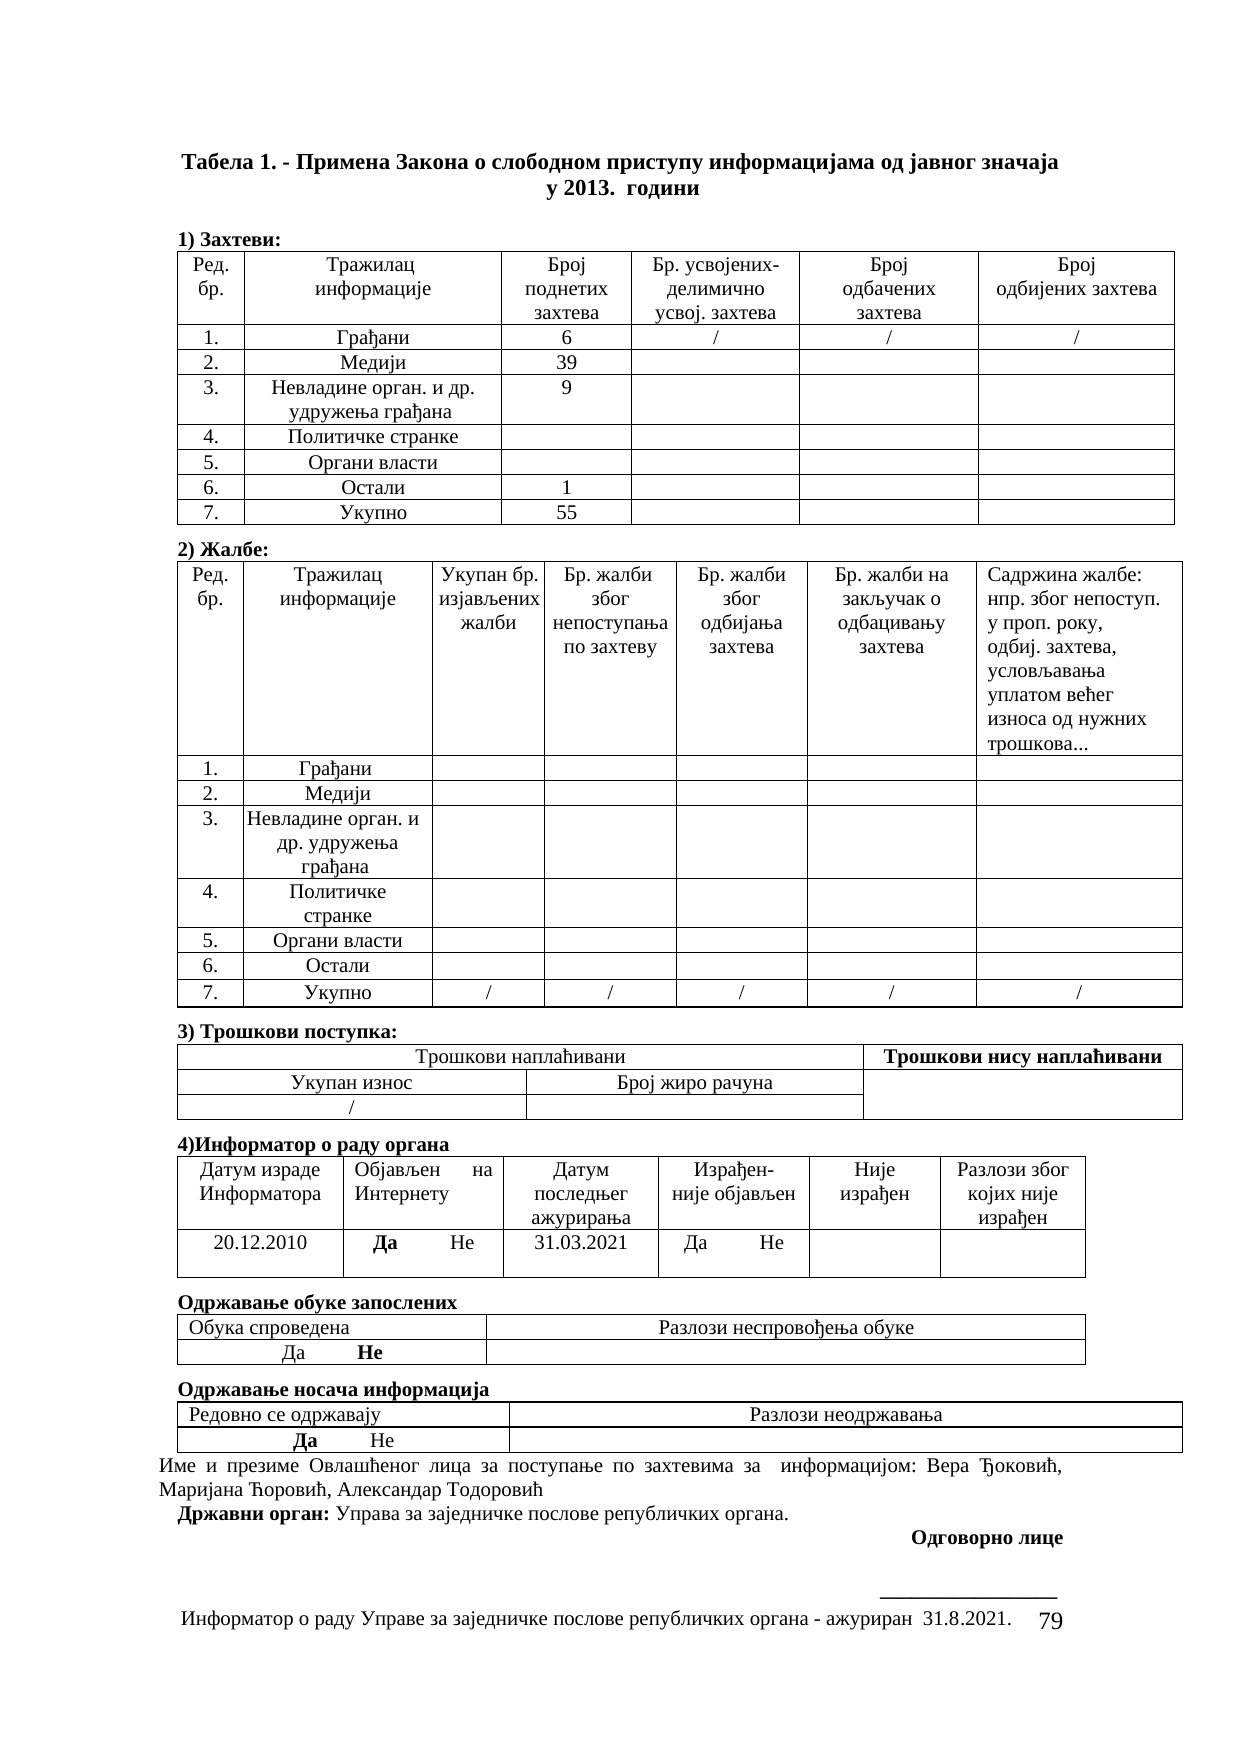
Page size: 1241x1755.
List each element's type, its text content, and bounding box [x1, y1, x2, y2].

table_cell [545, 953, 676, 979]
table_cell [979, 350, 1174, 374]
table_cell 6 [502, 325, 631, 349]
table_header Ред. бр. [178, 562, 243, 754]
table_header Трошкови наплаћивани [178, 1045, 863, 1068]
table_cell Да Не [659, 1230, 809, 1277]
table_cell [808, 953, 976, 979]
table_cell [433, 756, 544, 779]
table_cell 4. [178, 425, 244, 448]
table_cell [545, 756, 676, 779]
table_header Садржина жалбе: нпр. због непоступ. у проп. року, одбиј. захтева, условљавања уплатом већег износа од нужних трошкова... [977, 562, 1182, 754]
table_cell [545, 879, 676, 927]
table_header Бр. жалби због непоступања по захтеву [545, 562, 676, 754]
table_cell [800, 500, 978, 524]
table_cell / [800, 325, 978, 349]
table_cell [808, 806, 976, 878]
table_cell [800, 450, 978, 474]
table_cell 1. [178, 756, 243, 779]
table_cell [979, 425, 1174, 448]
table_cell Да Не [178, 1428, 509, 1452]
table_cell [502, 450, 631, 474]
table_cell [433, 879, 544, 927]
table_cell [433, 953, 544, 979]
table_header Тражилац информације [244, 562, 432, 754]
table_cell [545, 806, 676, 878]
table_cell [800, 475, 978, 499]
table_cell Укупан износ [178, 1070, 526, 1094]
table_cell Укупно [244, 980, 432, 1006]
table_cell [808, 879, 976, 927]
table_cell [977, 781, 1182, 805]
table_header Тражилац информације [245, 252, 501, 324]
table_cell [677, 806, 807, 878]
table_cell [545, 781, 676, 805]
table_cell [800, 350, 978, 374]
table_cell 9 [502, 375, 631, 423]
table_cell Политичке странке [245, 425, 501, 448]
table_cell 55 [502, 500, 631, 524]
text Одржавање обуке запослених [177, 1290, 1063, 1314]
text Одржавање носача информација [177, 1377, 1063, 1401]
table_cell [800, 375, 978, 423]
table_cell Да Не [344, 1230, 503, 1277]
table_cell 39 [502, 350, 631, 374]
table_cell [979, 450, 1174, 474]
table_header Број одбачених захтева [800, 252, 978, 324]
table_header Датум израде Информатора [178, 1157, 343, 1229]
table_header Обука спроведена [178, 1315, 486, 1339]
table_cell [502, 425, 631, 448]
table_cell 3. [178, 375, 244, 423]
table_cell [864, 1070, 1182, 1119]
table_cell [808, 756, 976, 779]
table_cell [977, 806, 1182, 878]
table_cell 6. [178, 475, 244, 499]
table_cell Политичке странке [244, 879, 432, 927]
table_cell [677, 928, 807, 952]
table_header Број одбијених захтева [979, 252, 1174, 324]
table_header Објављен на Интернету [344, 1157, 503, 1229]
table_cell [433, 928, 544, 952]
table_cell [979, 475, 1174, 499]
table_cell [979, 375, 1174, 423]
text 1) Захтеви: [177, 227, 1063, 251]
table_cell [632, 425, 799, 448]
table_header Бр. жалби због одбијања захтева [677, 562, 807, 754]
table_cell 5. [178, 450, 244, 474]
table_cell / [178, 1095, 526, 1119]
table_cell / [545, 980, 676, 1006]
table_cell [433, 781, 544, 805]
table_header Бр. жалби на закључак о одбацивању захтева [808, 562, 976, 754]
table_cell Остали [244, 953, 432, 979]
table_cell Да Не [178, 1340, 486, 1364]
table_cell / [808, 980, 976, 1006]
table_cell Oргани власти [244, 928, 432, 952]
table_cell [632, 375, 799, 423]
text _________________ [177, 1573, 1063, 1602]
text 4)Информатор о раду органа [177, 1132, 1063, 1156]
text Одговорно лице [177, 1525, 1063, 1549]
table_cell [977, 953, 1182, 979]
table_cell / [433, 980, 544, 1006]
table_cell [808, 781, 976, 805]
table_header Укупан бр. изјављених жалби [433, 562, 544, 754]
table_cell [632, 500, 799, 524]
table_cell [433, 806, 544, 878]
table_cell Остали [245, 475, 501, 499]
table_cell Број жиро рачуна [527, 1070, 863, 1094]
table_cell Медији [244, 781, 432, 805]
table_cell 2. [178, 350, 244, 374]
text у 2013. години [177, 174, 1063, 200]
text Име и презиме Овлашћеног лица за поступање по захтевима за информацијом: Вера Ђоковић, Маријана Ћоровић, Александар Тодоровић [158, 1453, 1063, 1501]
table_cell Невладине орган. и др. удружења грађана [244, 806, 432, 878]
table_header Израђен- није објављен [659, 1157, 809, 1229]
text Табела 1. - Примена Закона о слободном приступу информацијама од јавног значаја [177, 148, 1063, 174]
table_cell [800, 425, 978, 448]
text Државни орган: Управа за заједничке послове републичких органа. [177, 1501, 1063, 1525]
table_cell [487, 1340, 1085, 1364]
table_cell 5. [178, 928, 243, 952]
table_cell [510, 1428, 1182, 1452]
table_cell / [632, 325, 799, 349]
table_cell [677, 879, 807, 927]
table_header Разлози неспровођења обуке [487, 1315, 1085, 1339]
table_header Број поднетих захтева [502, 252, 631, 324]
table_cell 7. [178, 980, 243, 1006]
table_cell [632, 450, 799, 474]
table_cell / [977, 980, 1182, 1006]
text 3) Трошкови поступка: [177, 1019, 1063, 1043]
table_cell / [979, 325, 1174, 349]
table_cell 1. [178, 325, 244, 349]
table_cell [810, 1230, 940, 1277]
table_cell / [677, 980, 807, 1006]
table_header Није израђен [810, 1157, 940, 1229]
text 2) Жалбе: [177, 537, 1063, 561]
table_cell [977, 928, 1182, 952]
table_cell [808, 928, 976, 952]
table_cell 7. [178, 500, 244, 524]
table_cell [941, 1230, 1085, 1277]
table_header Трошкови нису наплаћивани [864, 1045, 1182, 1068]
table_cell Медији [245, 350, 501, 374]
table_header Бр. усвојених- делимично усвој. захтева [632, 252, 799, 324]
table_header Редовно се одржавају [178, 1403, 509, 1426]
table_cell Грађани [244, 756, 432, 779]
table_cell Невладине орган. и др. удружења грађана [245, 375, 501, 423]
table_cell Грађани [245, 325, 501, 349]
table_cell 31.03.2021 [504, 1230, 658, 1277]
table_header Разлози због којих није израђен [941, 1157, 1085, 1229]
table_cell 4. [178, 879, 243, 927]
table_cell [632, 350, 799, 374]
table_cell [632, 475, 799, 499]
table_cell 6. [178, 953, 243, 979]
table_header Датум последњег ажурирања [504, 1157, 658, 1229]
table_cell [979, 500, 1174, 524]
table_cell [677, 953, 807, 979]
table_header Ред.бр. [178, 252, 244, 324]
table_cell 3. [178, 806, 243, 878]
table_cell [977, 879, 1182, 927]
table_cell Укупно [245, 500, 501, 524]
table_cell [977, 756, 1182, 779]
table_cell Органи власти [245, 450, 501, 474]
table_cell 1 [502, 475, 631, 499]
table_cell 2. [178, 781, 243, 805]
table_cell [527, 1095, 863, 1119]
table_cell [677, 781, 807, 805]
table_cell [545, 928, 676, 952]
table_cell [677, 756, 807, 779]
table_header Разлози неодржавања [510, 1403, 1182, 1426]
table_cell 20.12.2010 [178, 1230, 343, 1277]
